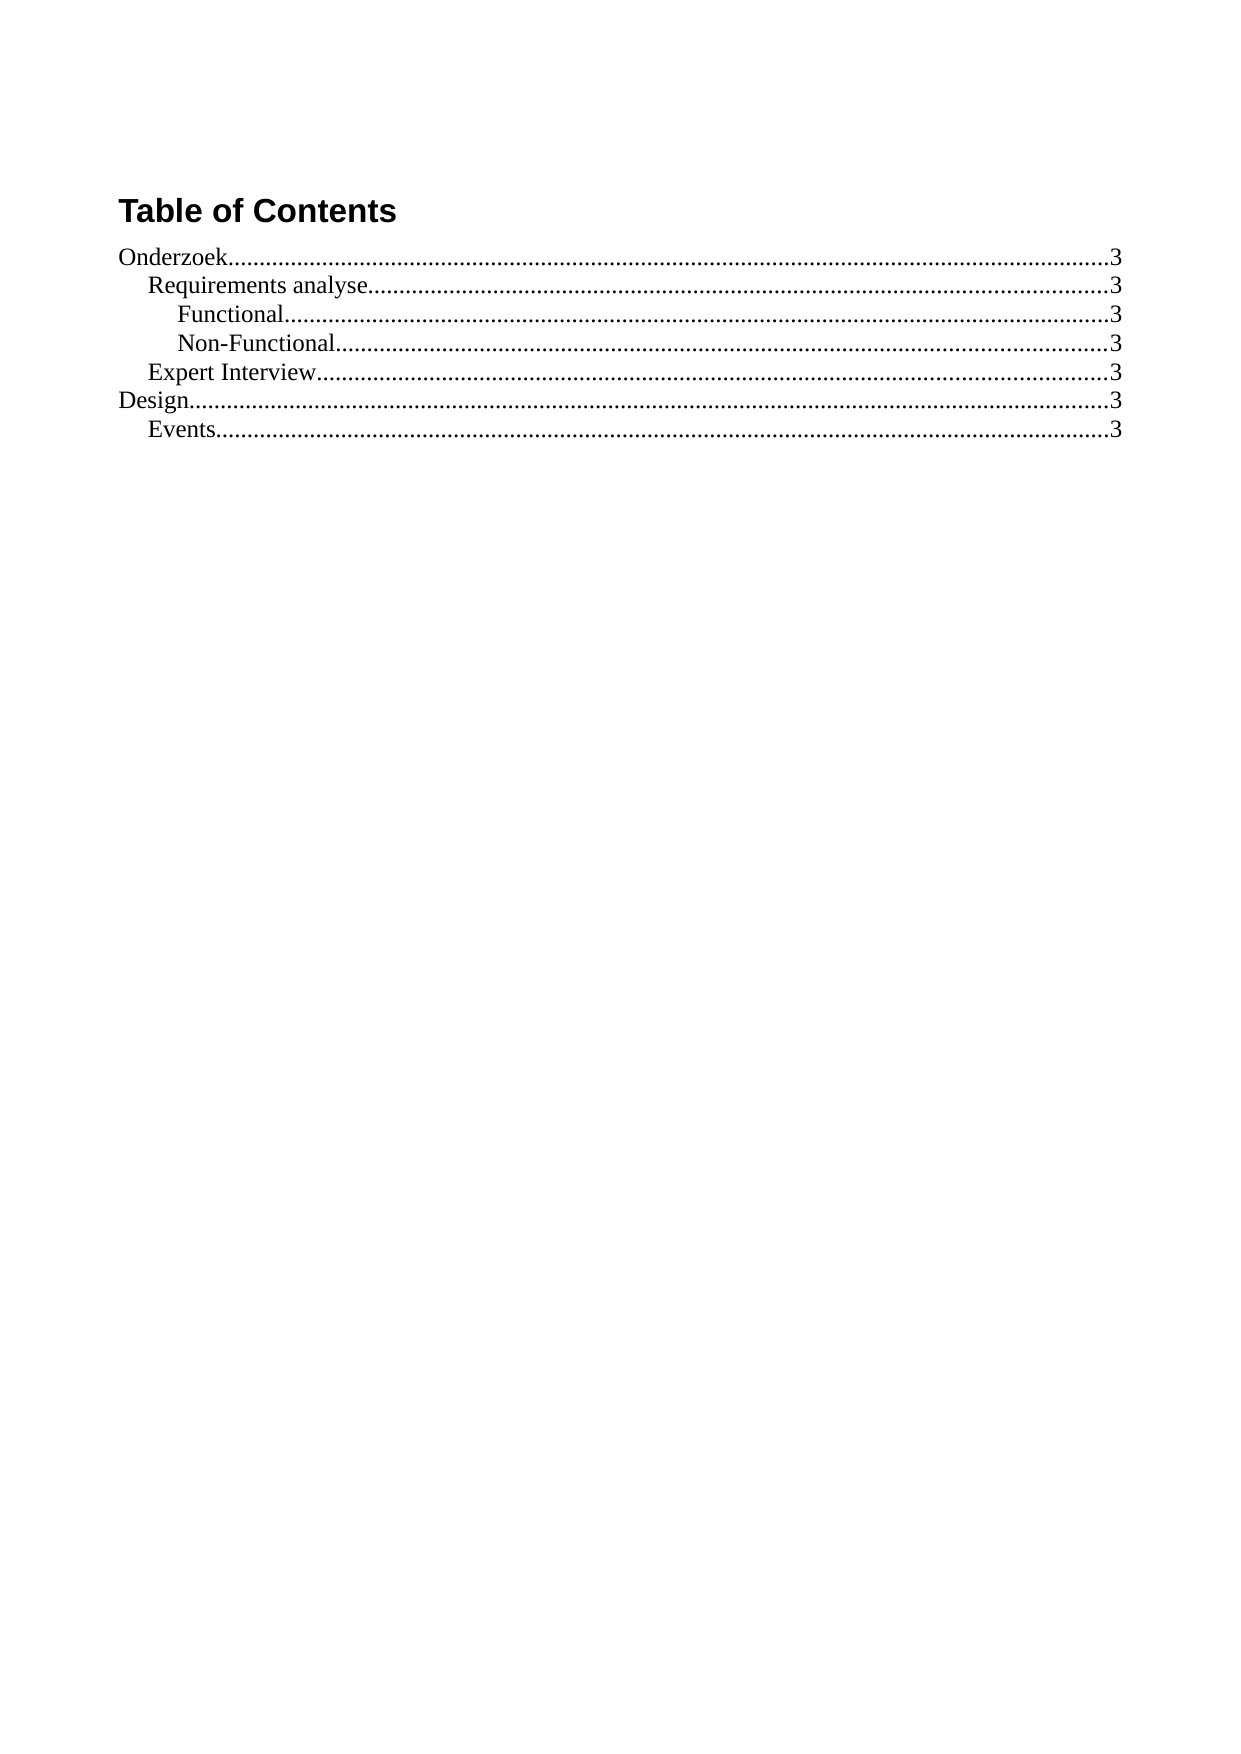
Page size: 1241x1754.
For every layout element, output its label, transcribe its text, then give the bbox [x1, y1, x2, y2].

text Requirements analyse 3 [148, 270, 1122, 299]
subtitle Table of Contents [118, 191, 1122, 229]
text Design 3 [118, 385, 1122, 414]
text Non-Functional 3 [177, 328, 1122, 357]
text Functional 3 [177, 299, 1122, 328]
text Expert Interview 3 [148, 357, 1122, 385]
text Events 3 [148, 414, 1122, 443]
text Onderzoek 3 [118, 242, 1122, 270]
